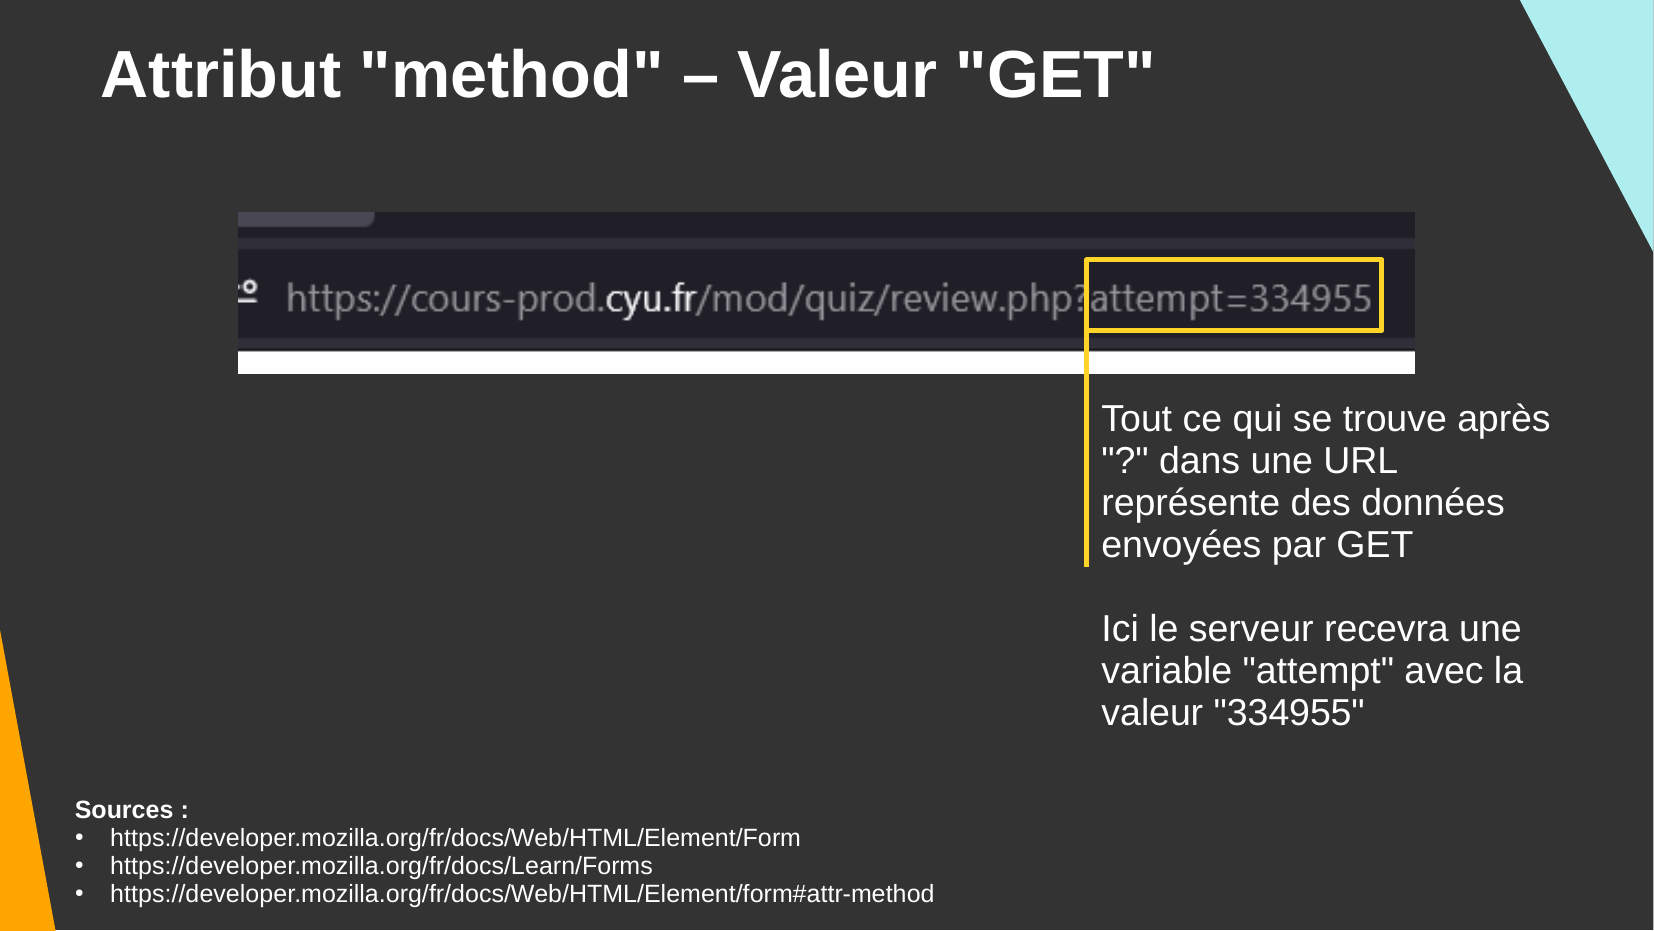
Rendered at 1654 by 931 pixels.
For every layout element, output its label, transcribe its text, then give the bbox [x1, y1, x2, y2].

picture [238, 212, 1415, 374]
title Attribut "method" – Valeur "GET" [82, 37, 1571, 114]
picture [1089, 262, 1379, 328]
text_box [0, 629, 56, 931]
text_box Sources : https://developer.mozilla.org/fr/docs/Web/HTML/Element/Form https://developer.mozilla.org/fr/docs/Learn/Forms https://developer.mozilla.org/fr/docs/Web/HTML/Element/form#attr-method [60, 788, 1546, 916]
text_box Tout ce qui se trouve après "?" dans une URL représente des données envoyées par GET Ici le serveur recevra une variable "attempt" avec la valeur "334955" [1086, 389, 1571, 827]
text_box [1519, 0, 1654, 254]
